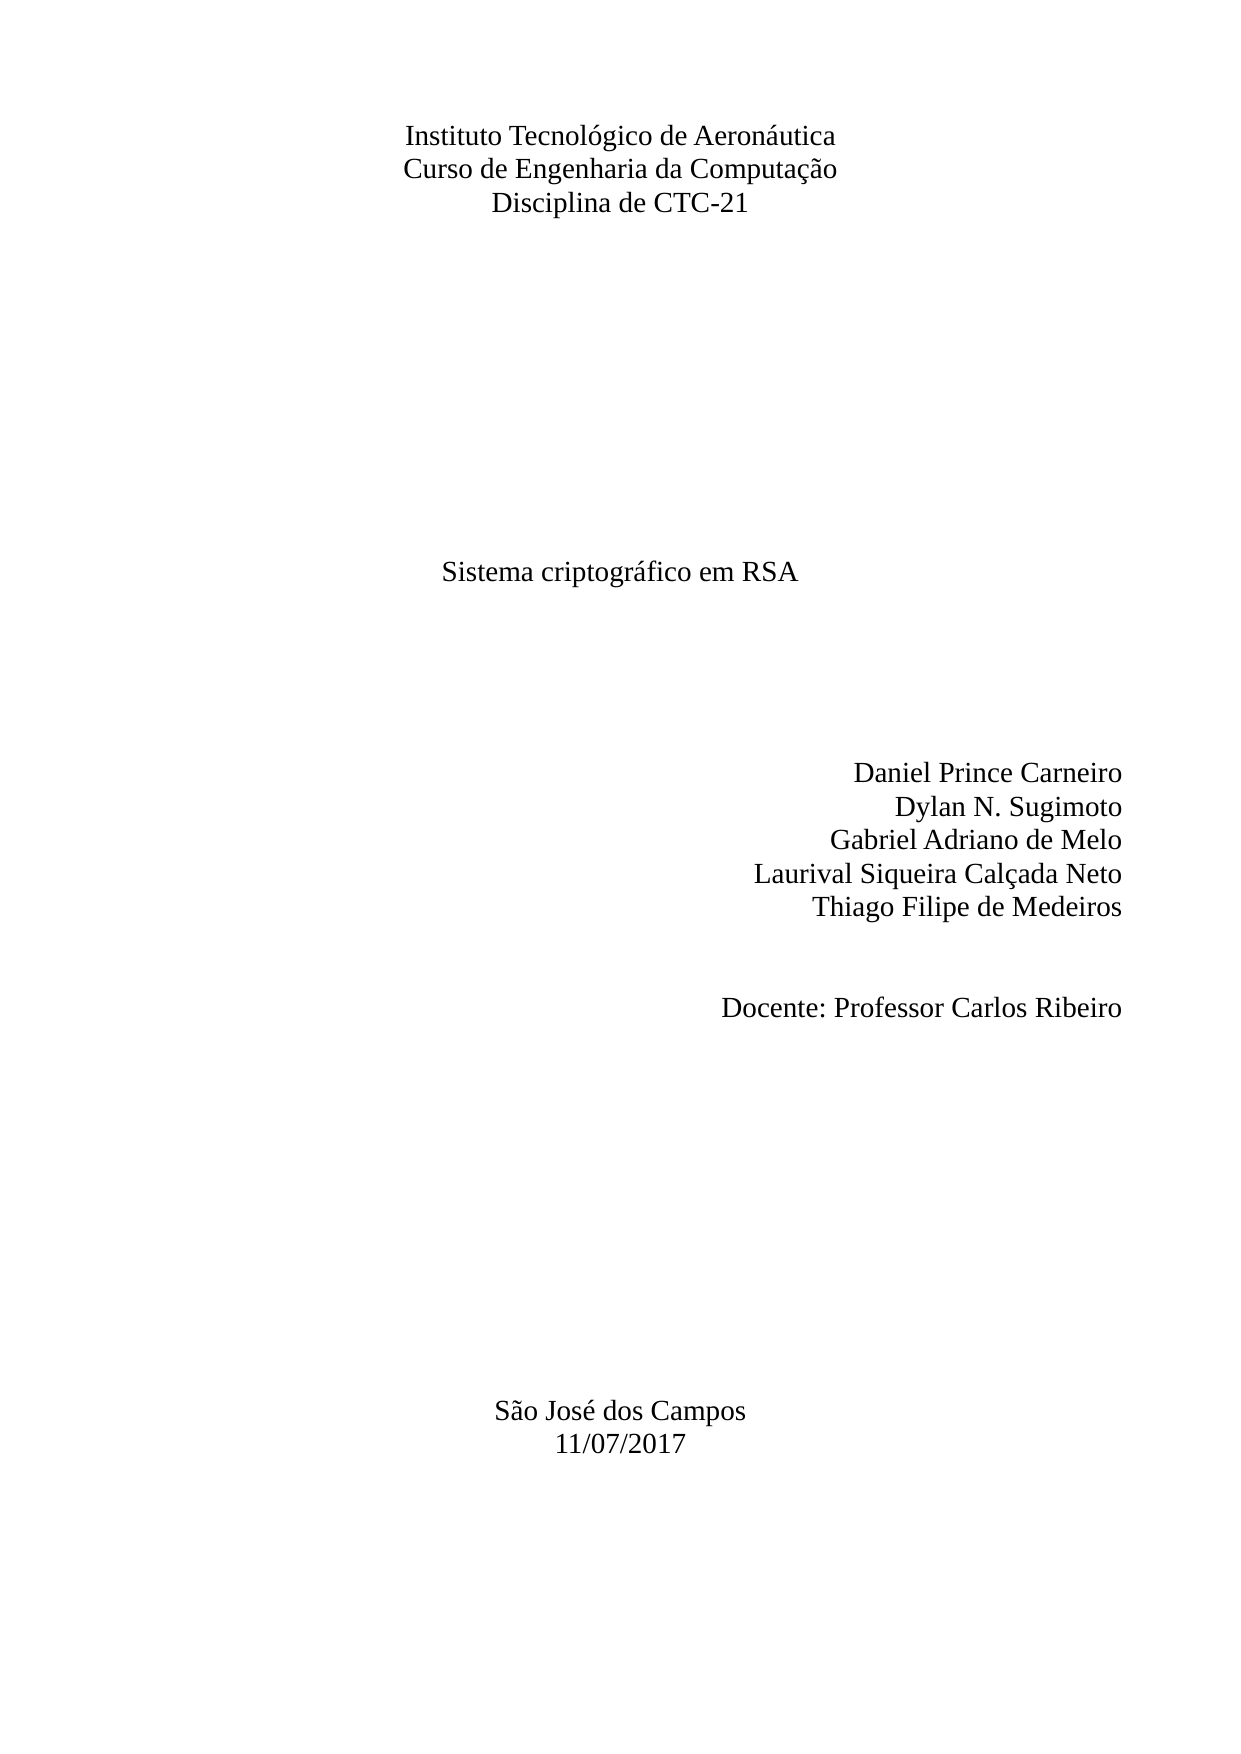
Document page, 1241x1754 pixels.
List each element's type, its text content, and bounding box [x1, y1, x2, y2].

text Disciplina de CTC-21 [118, 185, 1122, 219]
text Sistema criptográfico em RSA [118, 554, 1122, 588]
text São José dos Campos [118, 1393, 1122, 1426]
text Thiago Filipe de Medeiros [118, 889, 1122, 923]
text Instituto Tecnológico de Aeronáutica [118, 118, 1122, 152]
text Docente: Professor Carlos Ribeiro [118, 990, 1122, 1024]
text Daniel Prince Carneiro [118, 755, 1122, 789]
text 11/07/2017 [118, 1426, 1122, 1460]
text Gabriel Adriano de Melo [118, 822, 1122, 856]
text Dylan N. Sugimoto [118, 789, 1122, 822]
text Curso de Engenharia da Computação [118, 152, 1122, 185]
text Laurival Siqueira Calçada Neto [118, 856, 1122, 889]
